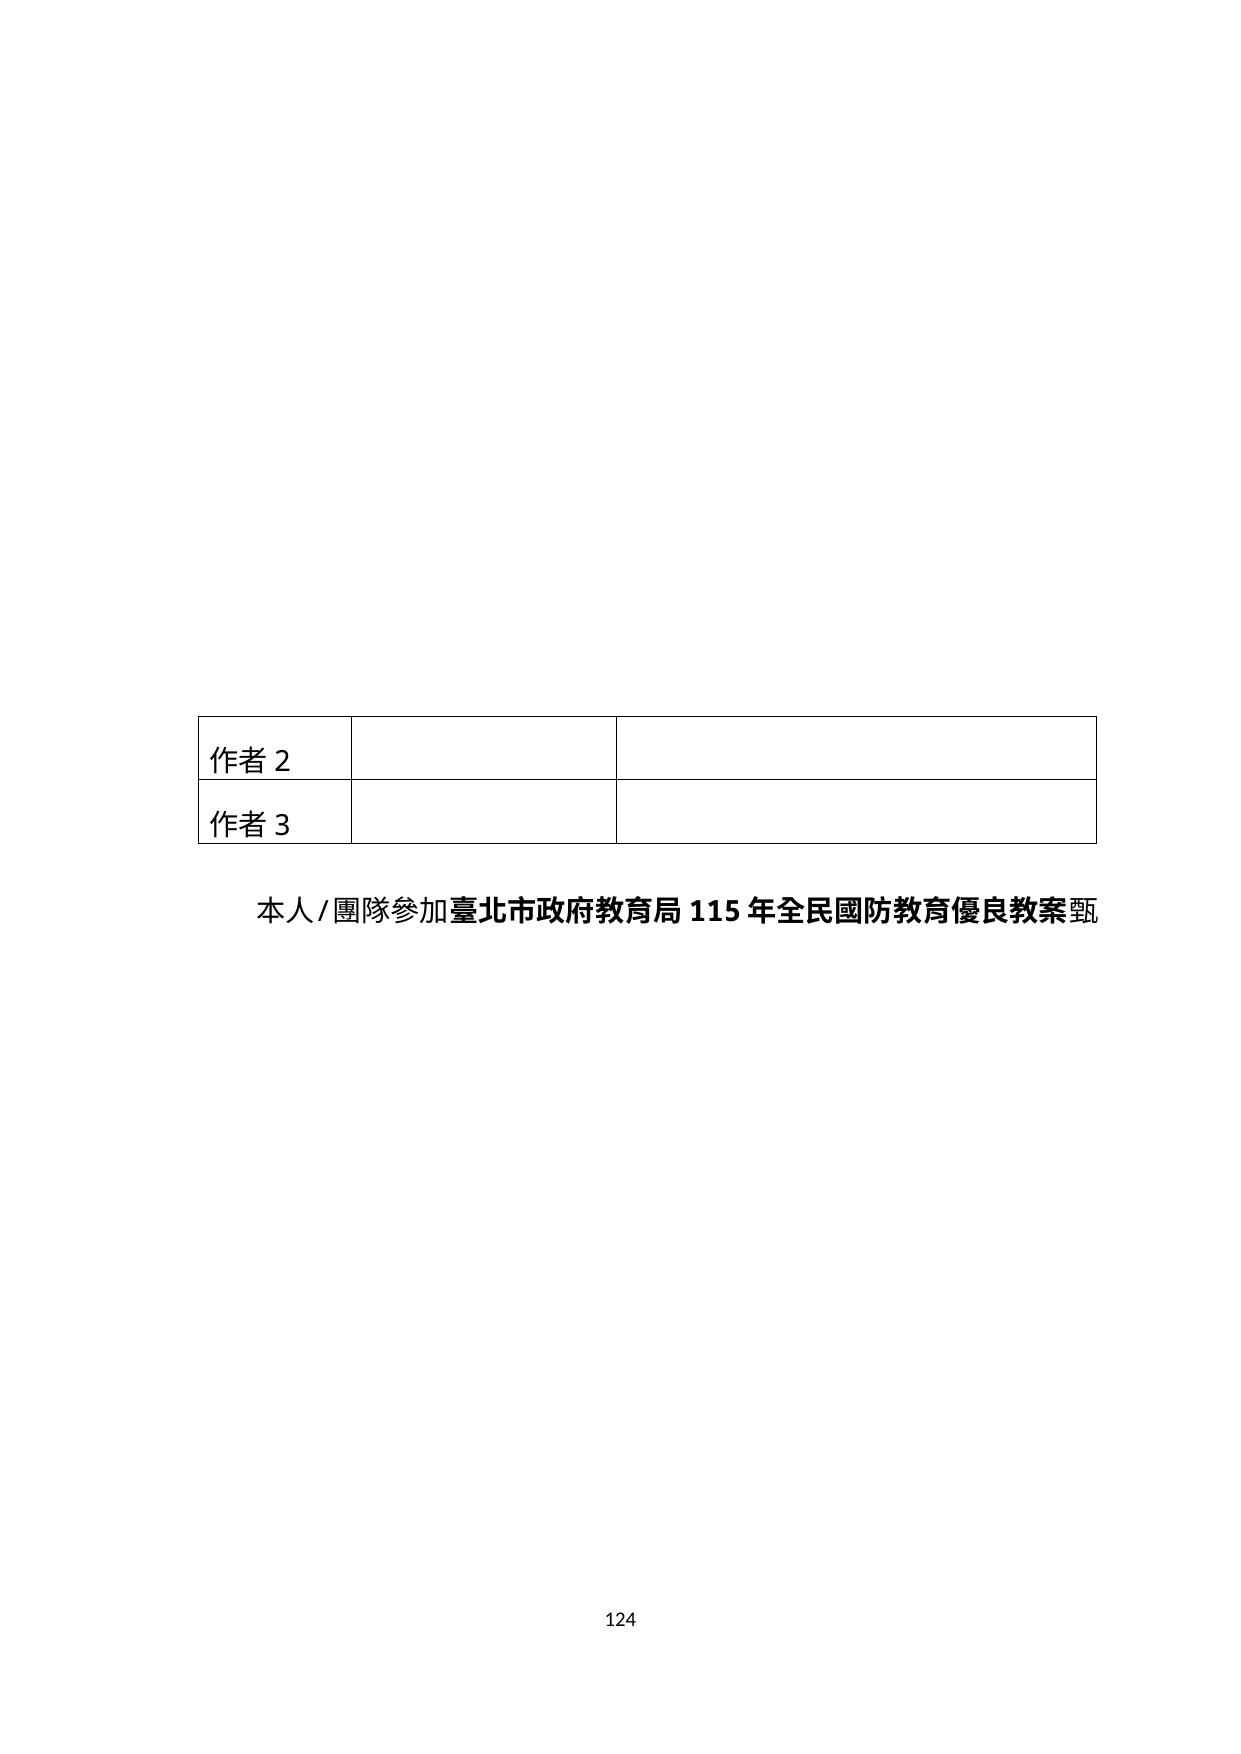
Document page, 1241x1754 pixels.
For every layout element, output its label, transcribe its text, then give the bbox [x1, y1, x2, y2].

table_cell [352, 717, 616, 779]
table_cell [352, 780, 616, 843]
table_cell [617, 780, 1096, 843]
text 本人/團隊參加臺北市政府教育局115年全民國防教育優良教案甄 [200, 866, 1098, 928]
table_cell 作者2 [199, 717, 351, 779]
table_cell 作者3 [199, 780, 351, 843]
table_cell [617, 717, 1096, 779]
